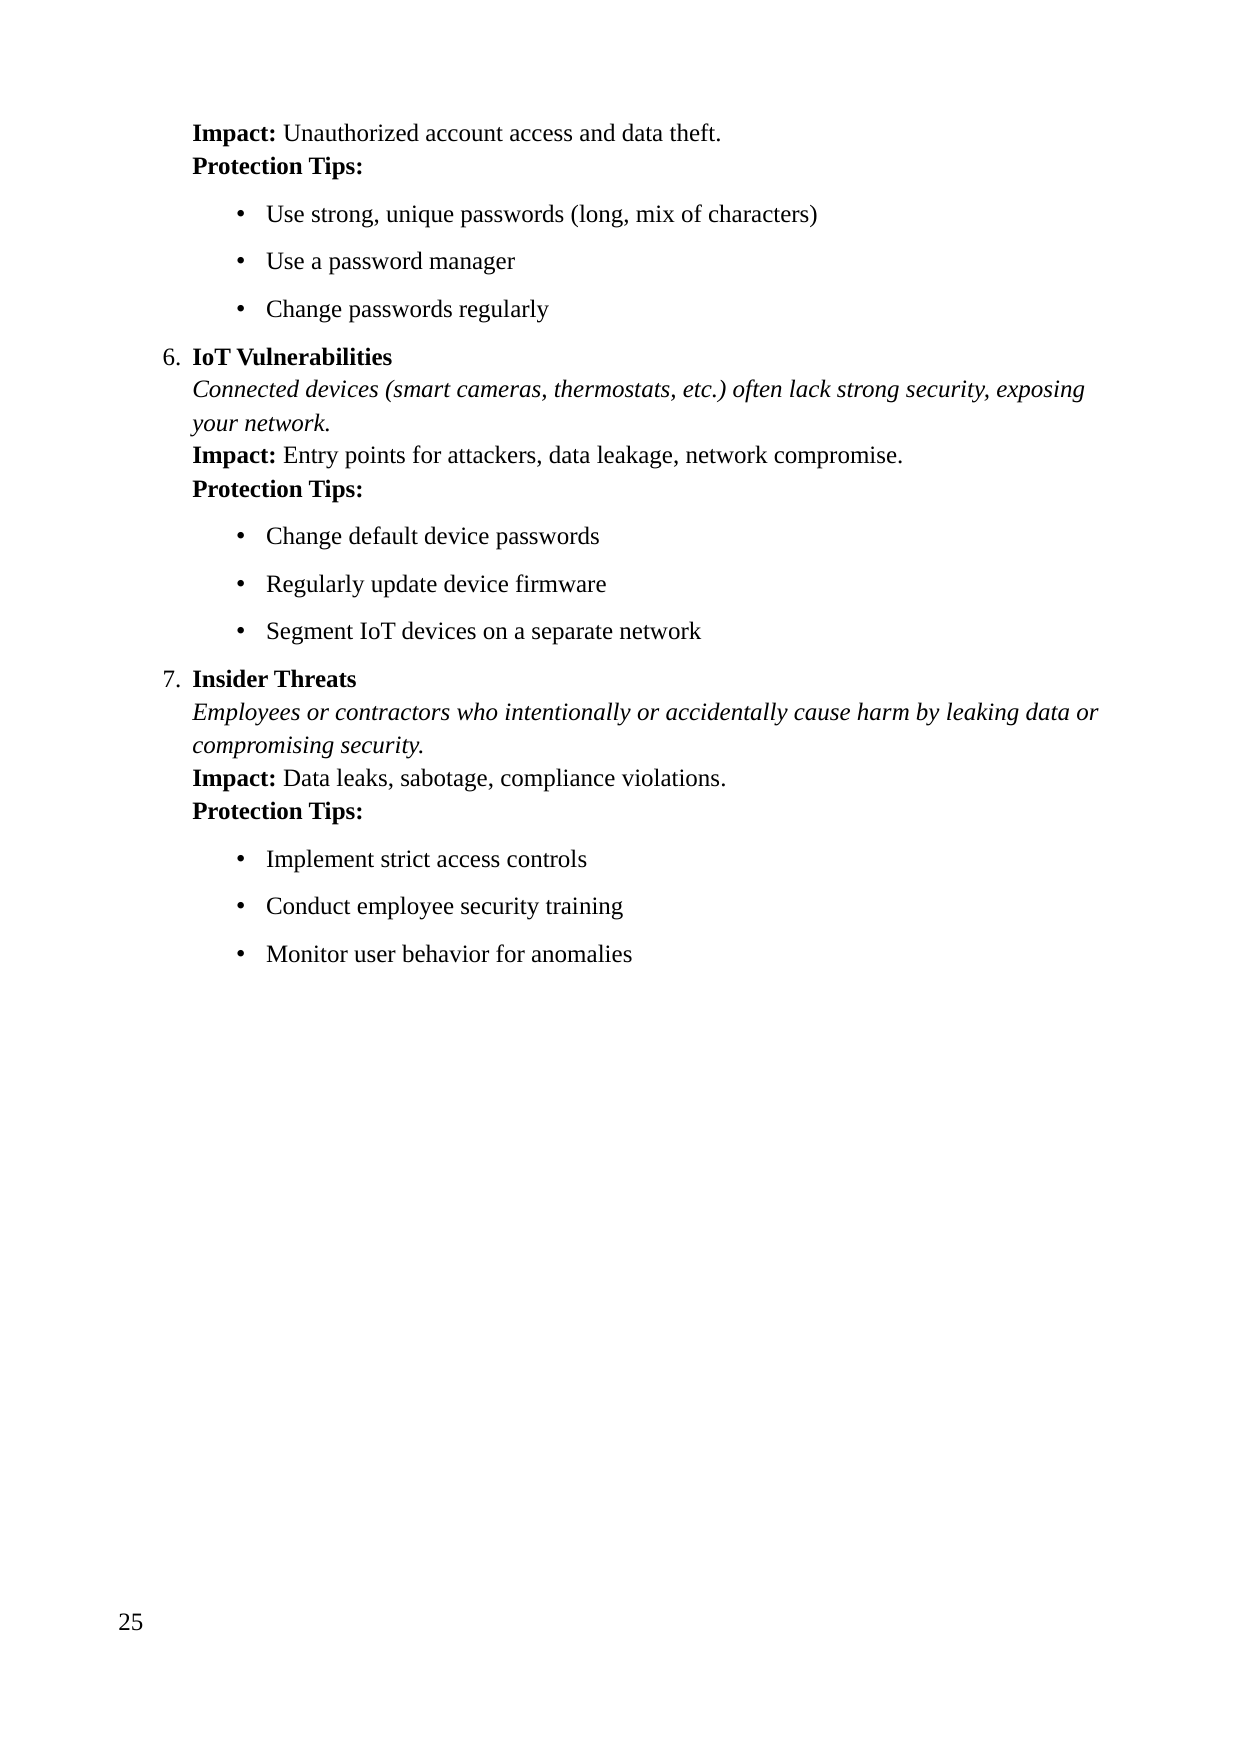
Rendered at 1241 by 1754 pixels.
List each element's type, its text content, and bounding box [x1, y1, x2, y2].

list Insider Threats Employees or contractors who intentionally or accidentally cause harm by leaking data or compromising security. Impact: Data leaks, sabotage, compliance violations. Protection Tips: [162, 664, 1122, 825]
list Change passwords regularly [236, 294, 1122, 323]
list Implement strict access controls [236, 844, 1122, 872]
list Impact: Unauthorized account access and data theft. Protection Tips: [162, 118, 1122, 180]
list Change default device passwords [236, 521, 1122, 550]
list IoT Vulnerabilities Connected devices (smart cameras, thermostats, etc.) often lack strong security, exposing your network. Impact: Entry points for attackers, data leakage, network compromise. Protection Tips: [162, 342, 1122, 502]
list Use a password manager [236, 246, 1122, 275]
list Conduct employee security training [236, 891, 1122, 920]
list Use strong, unique passwords (long, mix of characters) [236, 199, 1122, 227]
list Regularly update device firmware [236, 569, 1122, 598]
list Segment IoT devices on a separate network [236, 616, 1122, 645]
list Monitor user behavior for anomalies [236, 939, 1122, 968]
